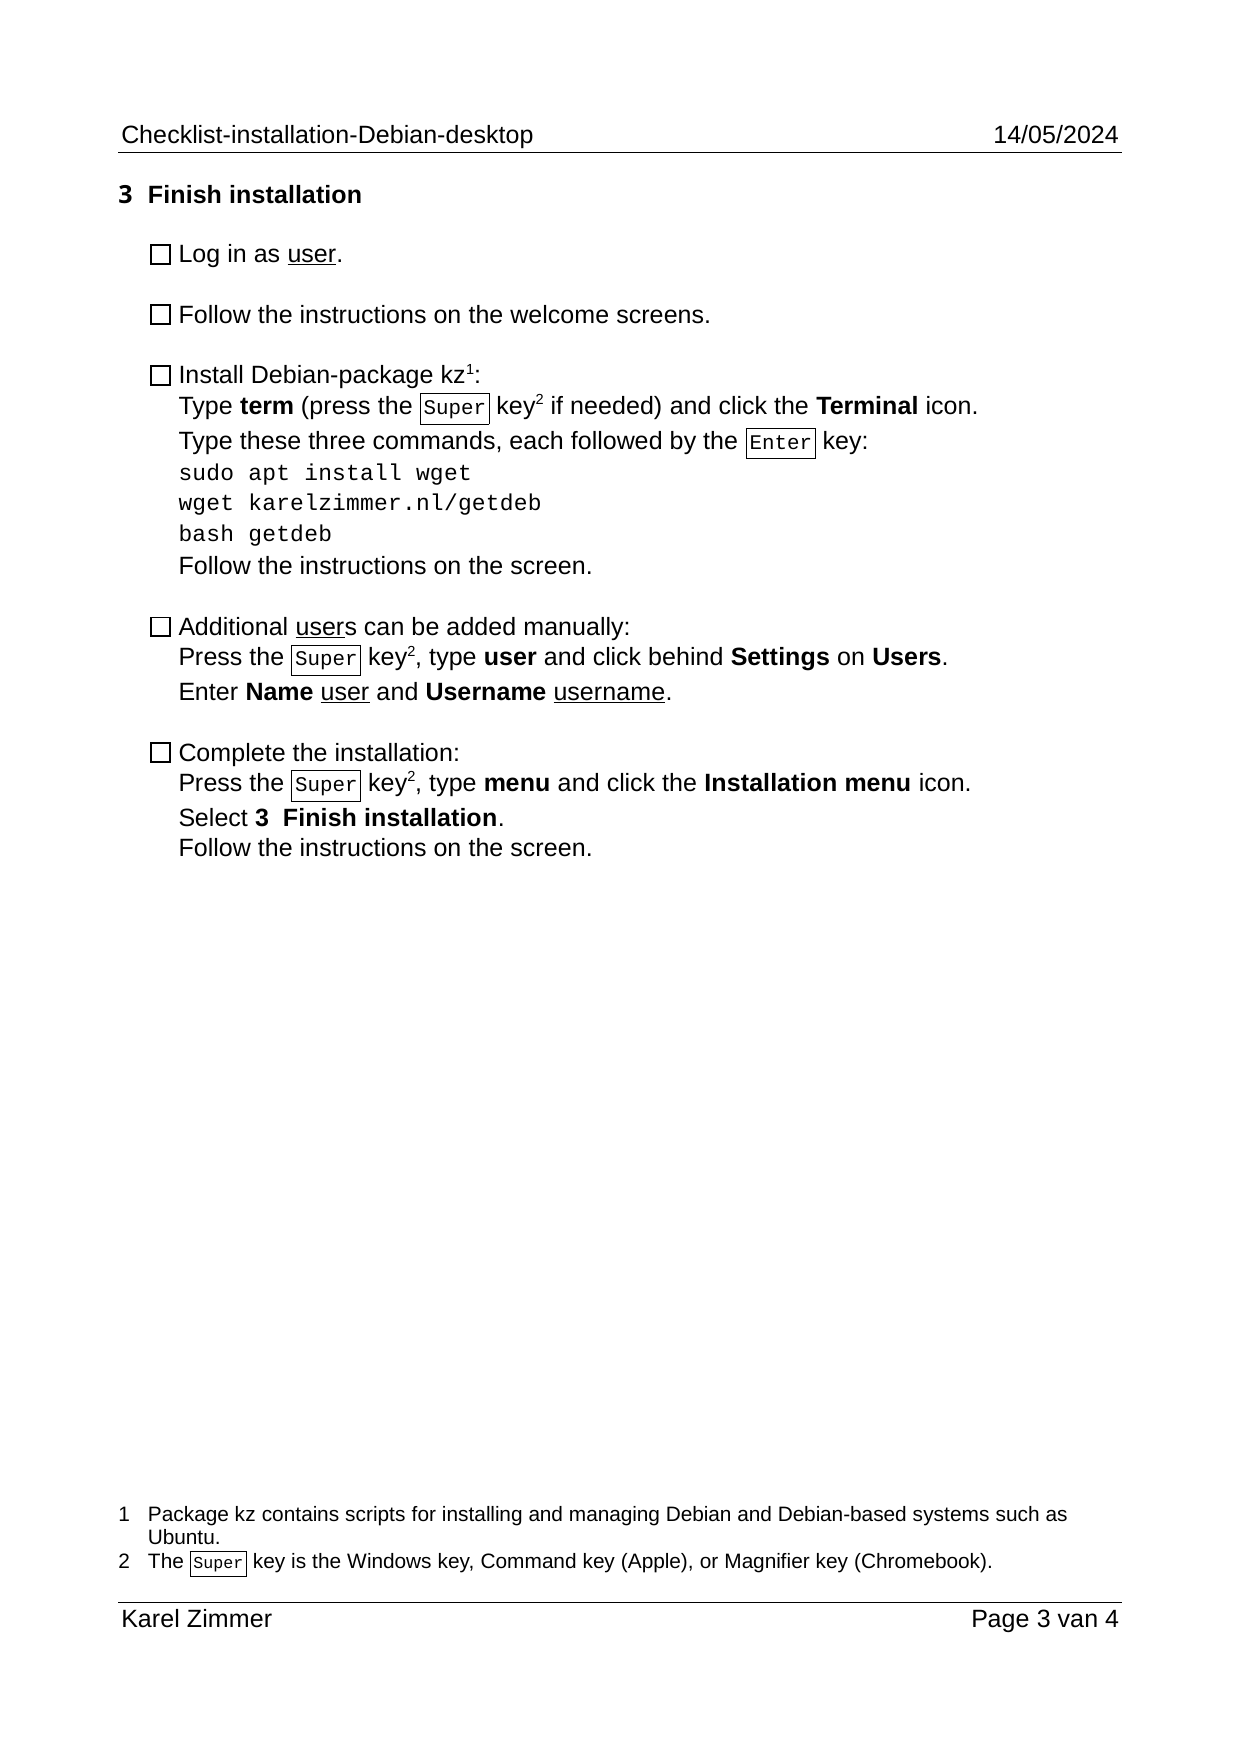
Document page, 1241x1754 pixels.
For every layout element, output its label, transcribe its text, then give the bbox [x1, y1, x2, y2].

table_cell sudo apt install wget [177, 460, 1122, 491]
table_cell [118, 581, 142, 612]
table_cell [118, 269, 142, 300]
table_cell [118, 360, 142, 391]
table_cell [142, 642, 177, 677]
table_cell [177, 581, 1122, 612]
table_cell [118, 551, 142, 581]
table_cell [118, 677, 142, 707]
table_header [142, 239, 177, 269]
table_cell [118, 707, 142, 737]
table_cell [118, 642, 142, 677]
table_cell [118, 521, 142, 551]
table_cell [142, 612, 177, 642]
table_cell Install Debian-package kz: [177, 360, 1122, 391]
table_header [118, 239, 142, 269]
table_cell [142, 360, 177, 391]
list Finish installation [118, 177, 1122, 211]
table_cell Type term (press the Super key if needed) and click the Terminal icon. [177, 391, 1122, 425]
table_cell [118, 738, 142, 768]
table_cell Press the Super key2, type menu and click the Installation menu icon. [177, 768, 1122, 803]
table_cell [118, 460, 142, 491]
table_cell Enter Name user and Username username. [177, 677, 1122, 707]
table_cell wget karelzimmer.nl/getdeb [177, 491, 1122, 521]
table_cell Follow the instructions on the welcome screens. [177, 300, 1122, 330]
table_cell Follow the instructions on the screen. [177, 551, 1122, 581]
table_cell [142, 491, 177, 521]
table_cell [142, 833, 177, 863]
table_cell [118, 491, 142, 521]
table_cell [142, 460, 177, 491]
table_cell [142, 581, 177, 612]
table_cell [142, 391, 177, 425]
table_cell [118, 612, 142, 642]
table_cell Follow the instructions on the screen. [177, 833, 1122, 863]
table_cell Complete the installation: [177, 738, 1122, 768]
table_cell [118, 768, 142, 803]
table_cell [142, 425, 177, 460]
table_cell Select 3 Finish installation. [177, 803, 1122, 833]
table_cell [142, 768, 177, 803]
table_cell [142, 738, 177, 768]
table_cell [142, 521, 177, 551]
table_cell [118, 425, 142, 460]
table_cell [142, 551, 177, 581]
table_cell [142, 803, 177, 833]
table_cell [142, 300, 177, 330]
table_cell [177, 330, 1122, 360]
table_cell [142, 707, 177, 737]
table_cell [177, 269, 1122, 300]
table_cell bash getdeb [177, 521, 1122, 551]
table_cell [118, 300, 142, 330]
table_cell Press the Super key2, type user and click behind Settings on Users. [177, 642, 1122, 677]
table_cell [142, 677, 177, 707]
table_cell [118, 330, 142, 360]
table_cell [118, 833, 142, 863]
table_cell Additional users can be added manually: [177, 612, 1122, 642]
table_cell [142, 330, 177, 360]
table_cell [177, 707, 1122, 737]
table_cell Type these three commands, each followed by the Enter key: [177, 425, 1122, 460]
table_cell [142, 269, 177, 300]
table_cell [118, 803, 142, 833]
table_header Log in as USER. [177, 239, 1122, 269]
table_cell [118, 391, 142, 425]
